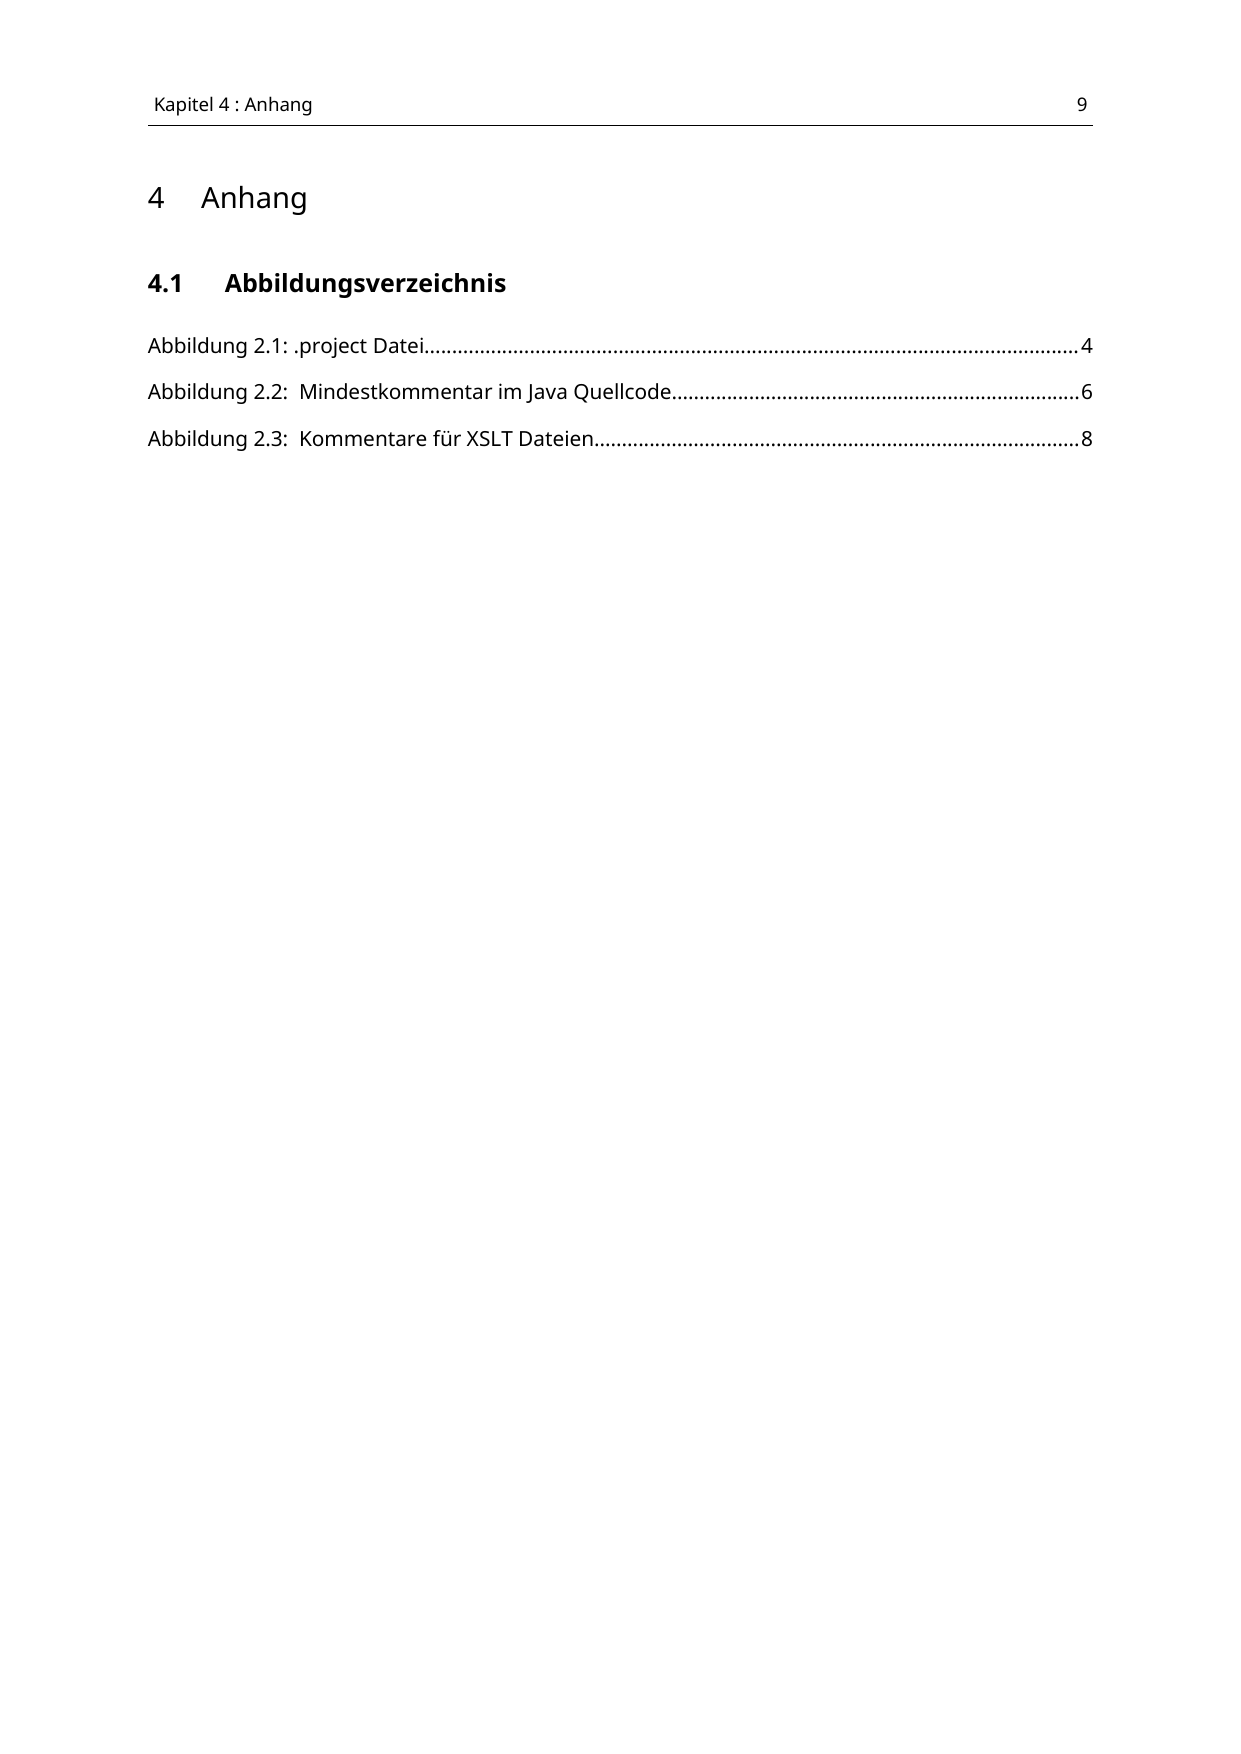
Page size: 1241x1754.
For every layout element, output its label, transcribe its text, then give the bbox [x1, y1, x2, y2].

text Abbildung 2.1: .project Datei 4 [148, 331, 1092, 359]
text Abbildung 2.3: Kommentare für XSLT Dateien 8 [148, 424, 1092, 452]
text Abbildung 2.2: Mindestkommentar im Java Quellcode 6 [148, 377, 1092, 406]
subtitle Abbildungsverzeichnis [148, 266, 1092, 300]
subtitle Anhang [148, 177, 1092, 217]
